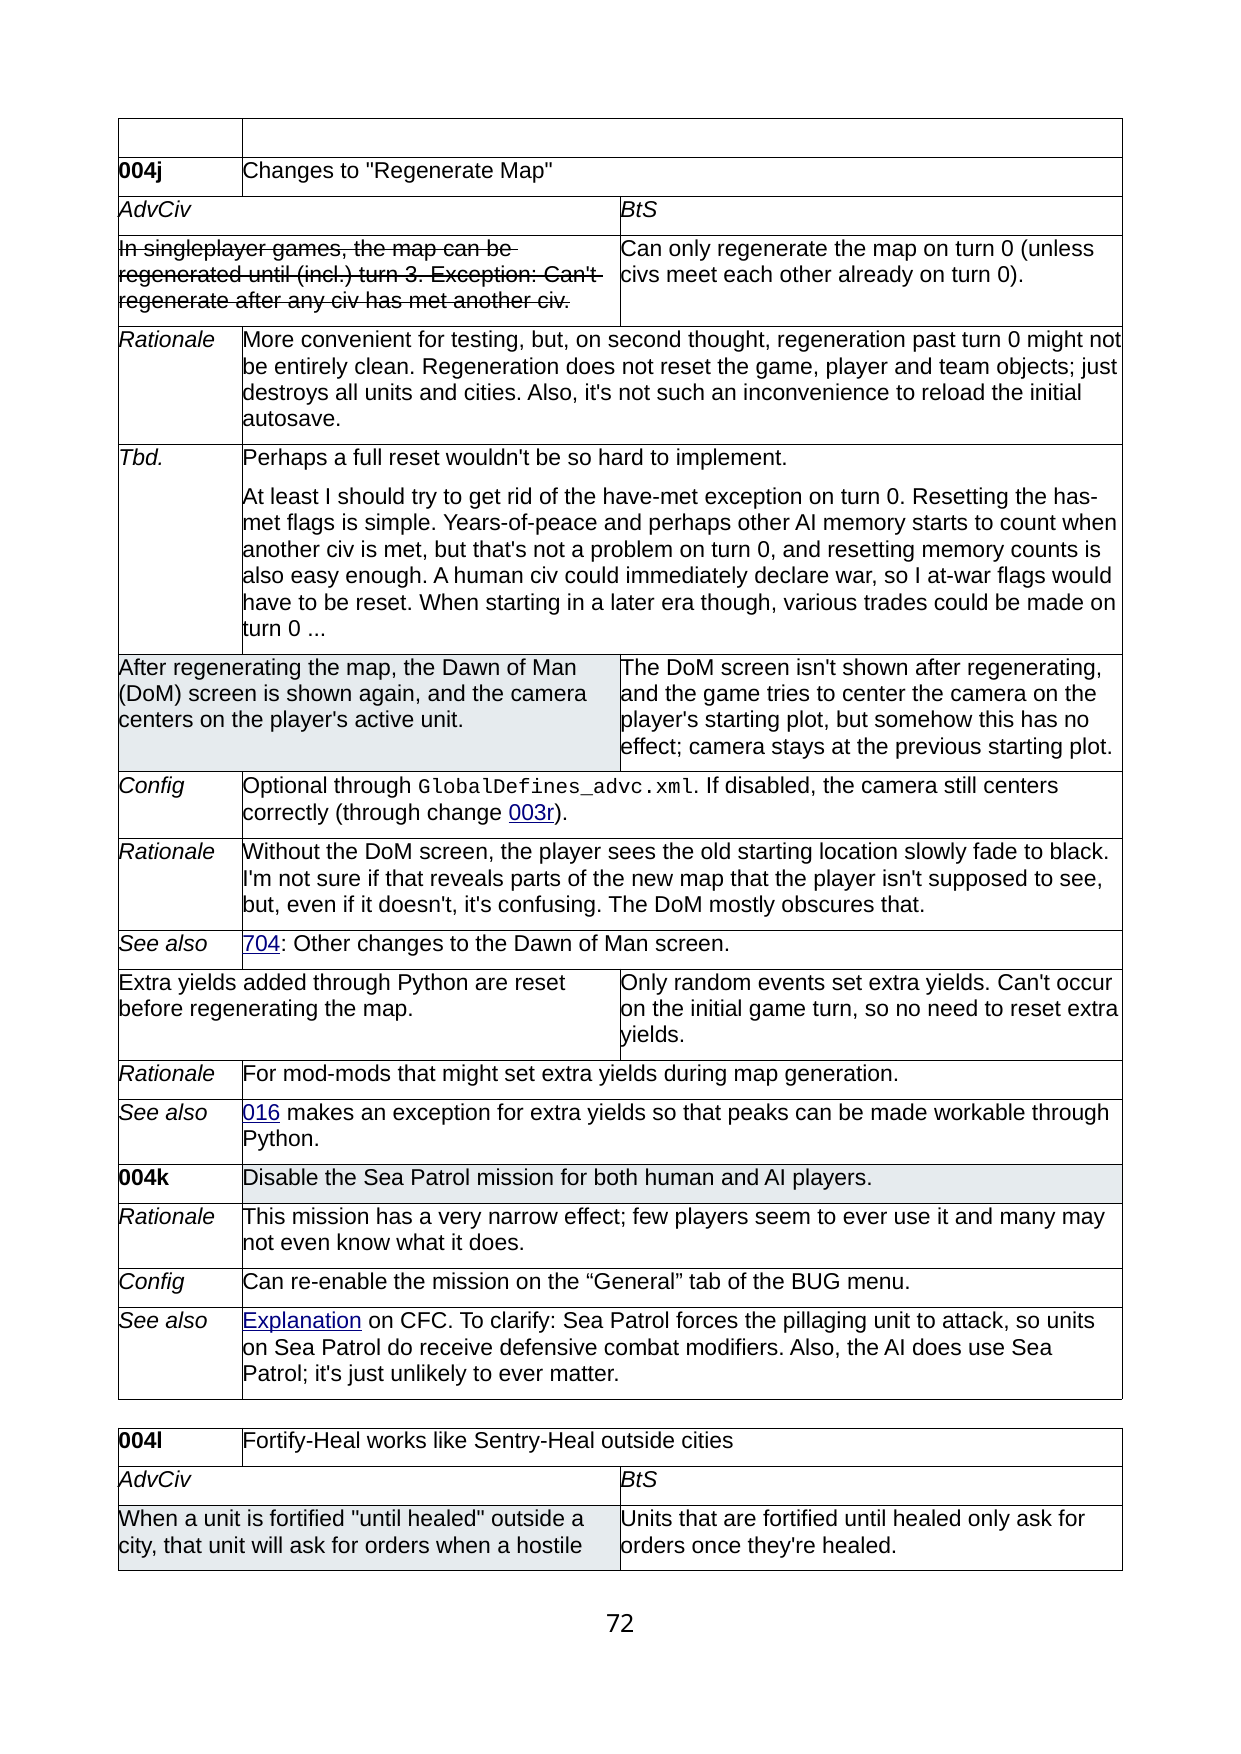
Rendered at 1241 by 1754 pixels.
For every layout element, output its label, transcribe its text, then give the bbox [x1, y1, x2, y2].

table_cell Can re-enable the mission on the “General” tab of the BUG menu. [243, 1269, 1122, 1307]
table_cell Config [119, 1269, 242, 1307]
table_cell Explanation on CFC. To clarify: Sea Patrol forces the pillaging unit to attack, so units on Sea Patrol do receive defensive combat modifiers. Also, the AI does use Sea Patrol; it's just unlikely to ever matter. [243, 1308, 1122, 1398]
table_cell See also [119, 1100, 242, 1164]
table_cell Optional through GlobalDefines_advc.xml. If disabled, the camera still centers correctly (through change 003r). [243, 772, 1122, 838]
table_cell Changes to "Regenerate Map" [243, 158, 1122, 196]
table_header 004l [119, 1429, 242, 1466]
table_cell [243, 119, 1122, 157]
table_cell BtS [621, 197, 1122, 235]
table_cell Perhaps a full reset wouldn't be so hard to implement. At least I should try to get rid of the have-met exception on turn 0. Resetting the has-met flags is simple. Years-of-peace and perhaps other AI memory starts to count when another civ is met, but that's not a problem on turn 0, and resetting memory counts is also easy enough. A human civ could immediately declare war, so I at-war flags would have to be reset. When starting in a later era though, various trades could be made on turn 0 ... [243, 445, 1122, 653]
table_header Fortify-Heal works like Sentry-Heal outside cities [243, 1429, 1122, 1466]
table_cell BtS [621, 1467, 1122, 1505]
table_cell 704: Other changes to the Dawn of Man screen. [243, 931, 1122, 968]
table_cell AdvCiv [119, 1467, 620, 1505]
table_cell More convenient for testing, but, on second thought, regeneration past turn 0 might not be entirely clean. Regeneration does not reset the game, player and team objects; just destroys all units and cities. Also, it's not such an inconvenience to reload the initial autosave. [243, 327, 1122, 444]
table_cell Units that are fortified until healed only ask for orders once they're healed. [621, 1506, 1122, 1570]
table_cell When a unit is fortified "until healed" outside a city, that unit will ask for orders when a hostile [119, 1506, 620, 1570]
table_cell Without the DoM screen, the player sees the old starting location slowly fade to black. I'm not sure if that reveals parts of the new map that the player isn't supposed to see, but, even if it doesn't, it's confusing. The DoM mostly obscures that. [243, 839, 1122, 929]
table_cell Can only regenerate the map on turn 0 (unless civs meet each other already on turn 0). [621, 236, 1122, 326]
table_cell In singleplayer games, the map can be regenerated until (incl.) turn 3. Exception: Can't regenerate after any civ has met another civ. [119, 236, 620, 326]
table_cell Disable the Sea Patrol mission for both human and AI players. [243, 1165, 1122, 1203]
table_cell See also [119, 1308, 242, 1398]
table_cell For mod-mods that might set extra yields during map generation. [243, 1061, 1122, 1099]
table_cell 004k [119, 1165, 242, 1203]
table_cell Config [119, 772, 242, 838]
table_cell Rationale [119, 1061, 242, 1099]
table_cell Rationale [119, 327, 242, 444]
table_cell The DoM screen isn't shown after regenerating, and the game tries to center the camera on the player's starting plot, but somehow this has no effect; camera stays at the previous starting plot. [621, 655, 1122, 771]
table_cell Tbd. [119, 445, 242, 653]
table_cell Rationale [119, 839, 242, 929]
table_cell Extra yields added through Python are reset before regenerating the map. [119, 970, 620, 1060]
table_cell AdvCiv [119, 197, 620, 235]
table_cell This mission has a very narrow effect; few players seem to ever use it and many may not even know what it does. [243, 1204, 1122, 1268]
table_cell Rationale [119, 1204, 242, 1268]
table_cell See also [119, 931, 242, 968]
table_cell Only random events set extra yields. Can't occur on the initial game turn, so no need to reset extra yields. [621, 970, 1122, 1060]
table_cell 016 makes an exception for extra yields so that peaks can be made workable through Python. [243, 1100, 1122, 1164]
table_cell 004j [119, 158, 242, 196]
table_cell After regenerating the map, the Dawn of Man (DoM) screen is shown again, and the camera centers on the player's active unit. [119, 655, 620, 771]
table_cell [119, 119, 242, 157]
